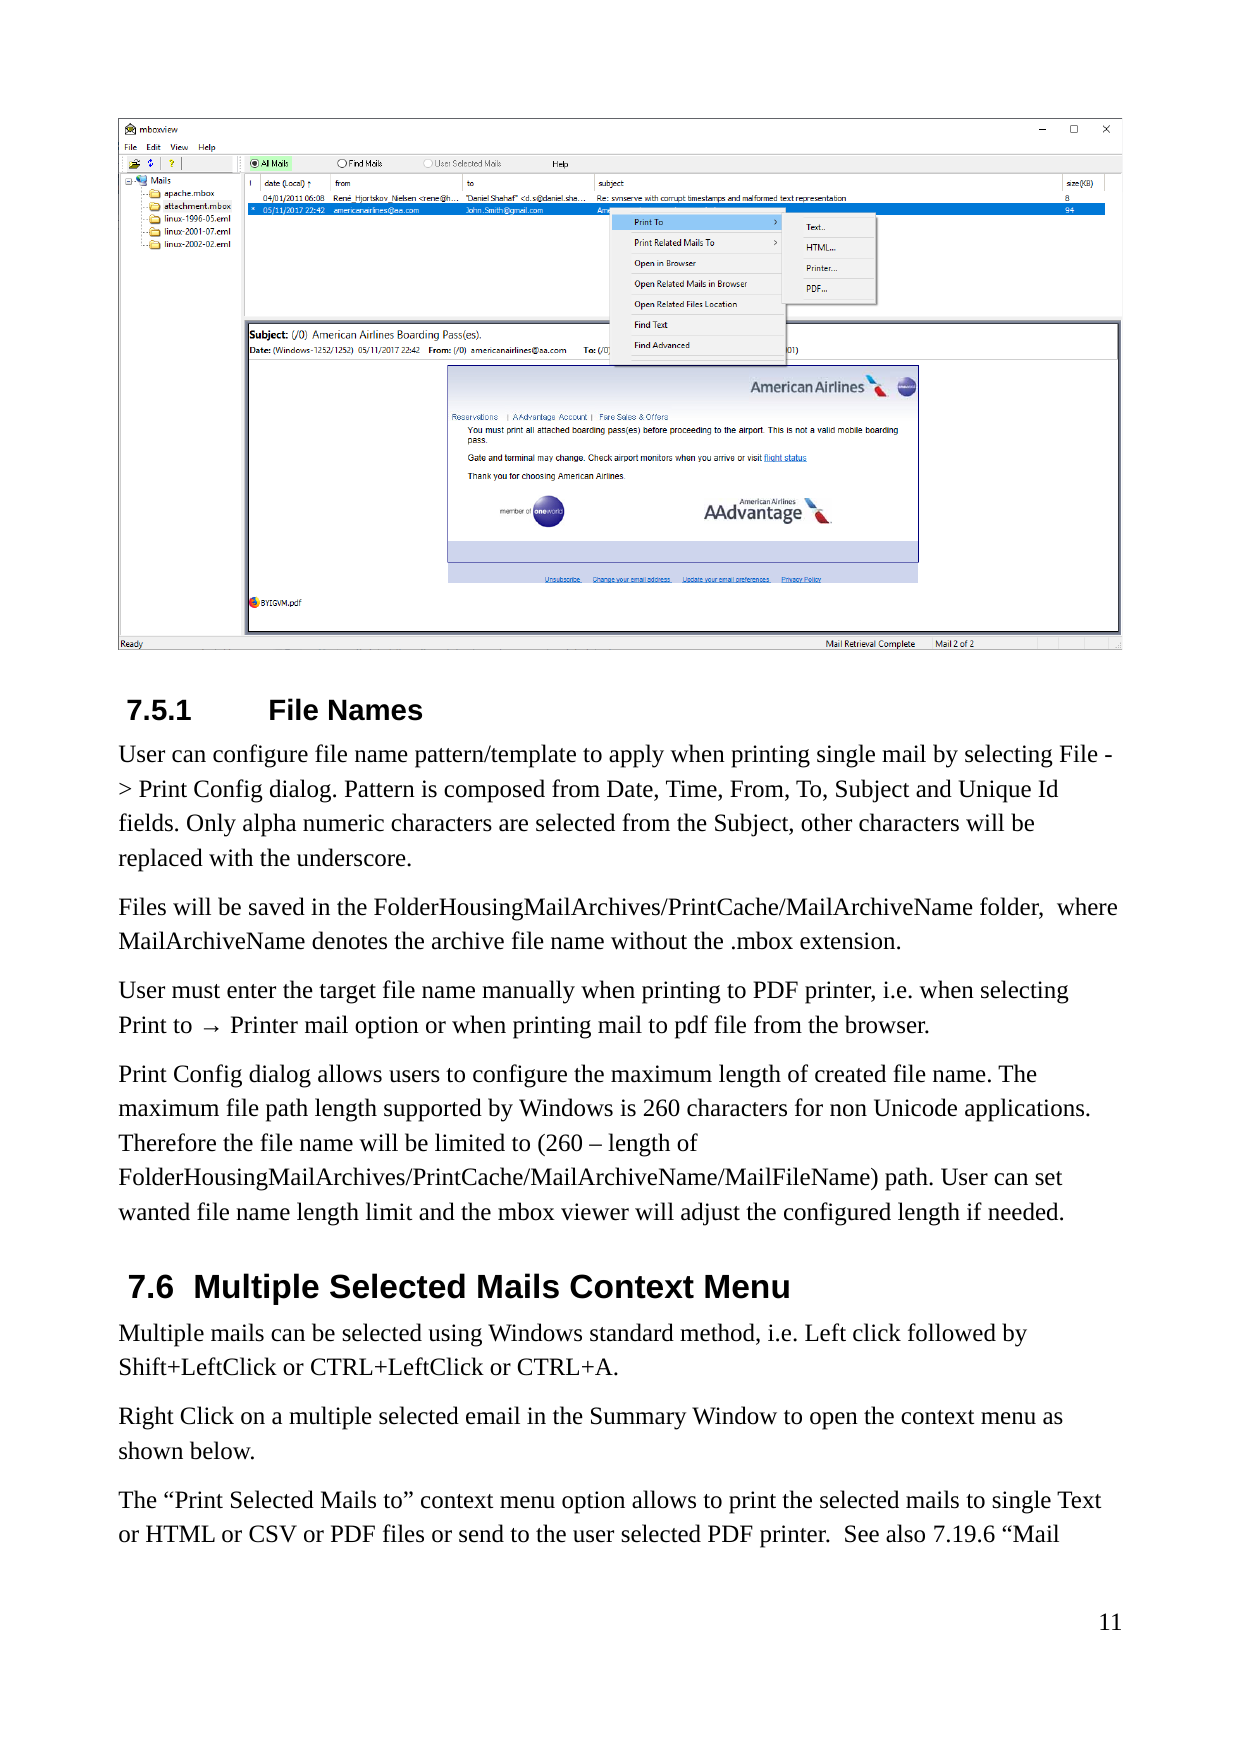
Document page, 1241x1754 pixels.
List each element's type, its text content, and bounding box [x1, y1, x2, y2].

text User must enter the target file name manually when printing to PDF printer, i.e. when selecting Print to → Printer mail option or when printing mail to pdf file from the browser. [118, 975, 1122, 1038]
picture [118, 118, 1123, 650]
text Multiple mails can be selected using Windows standard method, i.e. Left click followed by Shift+LeftClick or CTRL+LeftClick or CTRL+A. [118, 1318, 1122, 1381]
text The “Print Selected Mails to” context menu option allows to print the selected mails to single Text or HTML or CSV or PDF files or send to the user selected PDF printer. See also 7.19.6 “Mail [118, 1485, 1122, 1548]
subtitle File Names [118, 693, 1122, 727]
text Print Config dialog allows users to configure the maximum length of created file name. The maximum file path length supported by Windows is 260 characters for non Unicode applications. Therefore the file name will be limited to (260 – length of FolderHousingMailArchives/PrintCache/MailArchiveName/MailFileName) path. User can set wanted file name length limit and the mbox viewer will adjust the configured length if needed. [118, 1059, 1122, 1225]
text User can configure file name pattern/template to apply when printing single mail by selecting File -> Print Config dialog. Pattern is composed from Date, Time, From, To, Subject and Unique Id fields. Only alpha numeric characters are selected from the Subject, other characters will be replaced with the underscore. [118, 739, 1122, 871]
text Files will be saved in the FolderHousingMailArchives/PrintCache/MailArchiveName folder, where MailArchiveName denotes the archive file name without the .mbox extension. [118, 892, 1122, 955]
subtitle Multiple Selected Mails Context Menu [118, 1267, 1122, 1305]
text Right Click on a multiple selected email in the Summary Window to open the context menu as shown below. [118, 1401, 1122, 1464]
